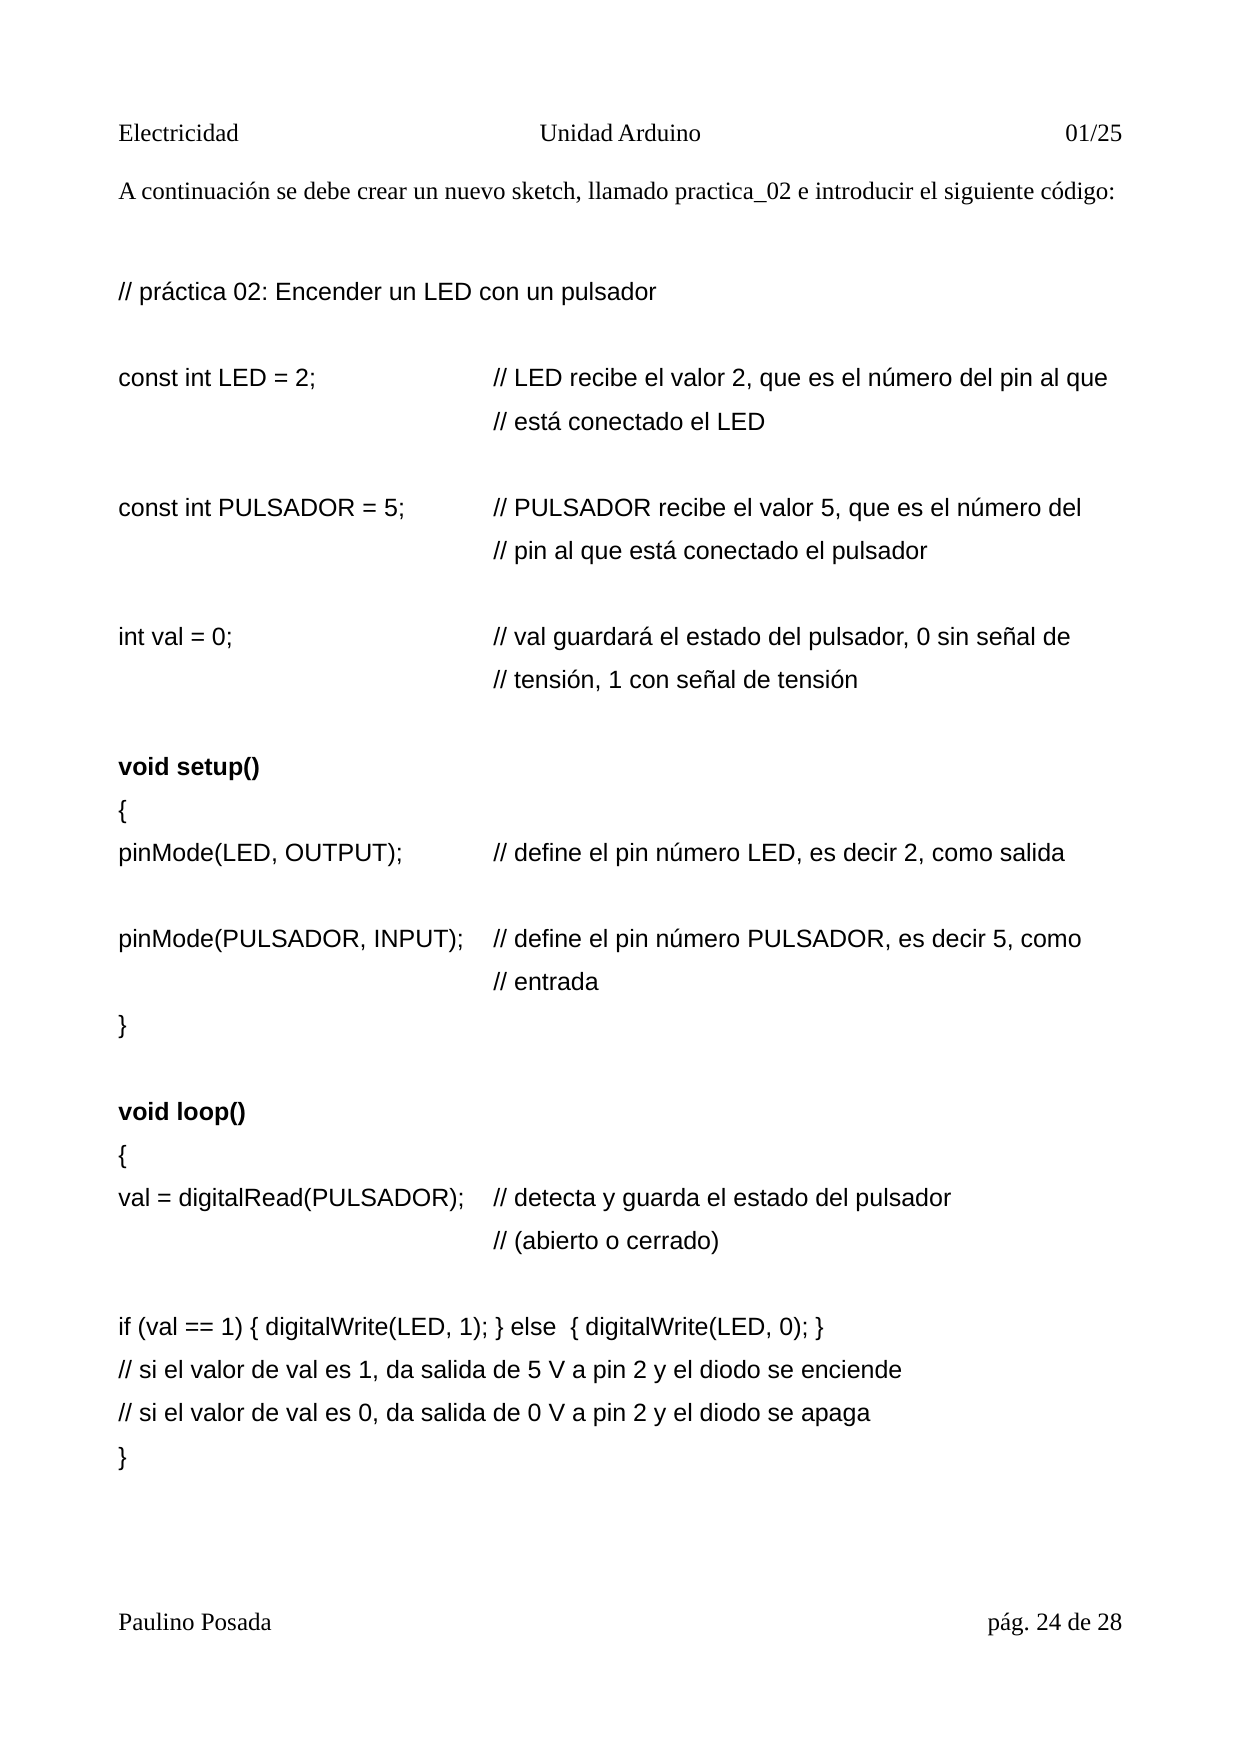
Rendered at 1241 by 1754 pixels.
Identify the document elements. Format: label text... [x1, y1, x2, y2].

text // práctica 02: Encender un LED con un pulsador [118, 277, 1122, 306]
text if (val == 1) { digitalWrite(LED, 1); } else { digitalWrite(LED, 0); } [118, 1312, 1122, 1341]
text { [118, 1140, 1122, 1168]
text // si el valor de val es 1, da salida de 5 V a pin 2 y el diodo se enciende [118, 1355, 1122, 1384]
text A continuación se debe crear un nuevo sketch, llamado practica_02 e introducir el siguiente código: [118, 176, 1122, 205]
text } [118, 1010, 1122, 1039]
text const int LED = 2; // LED recibe el valor 2, que es el número del pin al que // está conectado el LED [118, 363, 1122, 435]
text pinMode(PULSADOR, INPUT); // define el pin número PULSADOR, es decir 5, como // entrada [118, 924, 1122, 996]
text // (abierto o cerrado) [118, 1226, 1122, 1255]
text } [118, 1442, 1122, 1470]
text int val = 0; // val guardará el estado del pulsador, 0 sin señal de // tensión, 1 con señal de tensión [118, 622, 1122, 694]
text void loop() [118, 1097, 1122, 1125]
text // si el valor de val es 0, da salida de 0 V a pin 2 y el diodo se apaga [118, 1398, 1122, 1427]
text val = digitalRead(PULSADOR); // detecta y guarda el estado del pulsador [118, 1183, 1122, 1212]
text pinMode(LED, OUTPUT); // define el pin número LED, es decir 2, como salida [118, 838, 1122, 867]
text void setup() [118, 752, 1122, 780]
text const int PULSADOR = 5; // PULSADOR recibe el valor 5, que es el número del // pin al que está conectado el pulsador [118, 493, 1122, 565]
text { [118, 795, 1122, 823]
